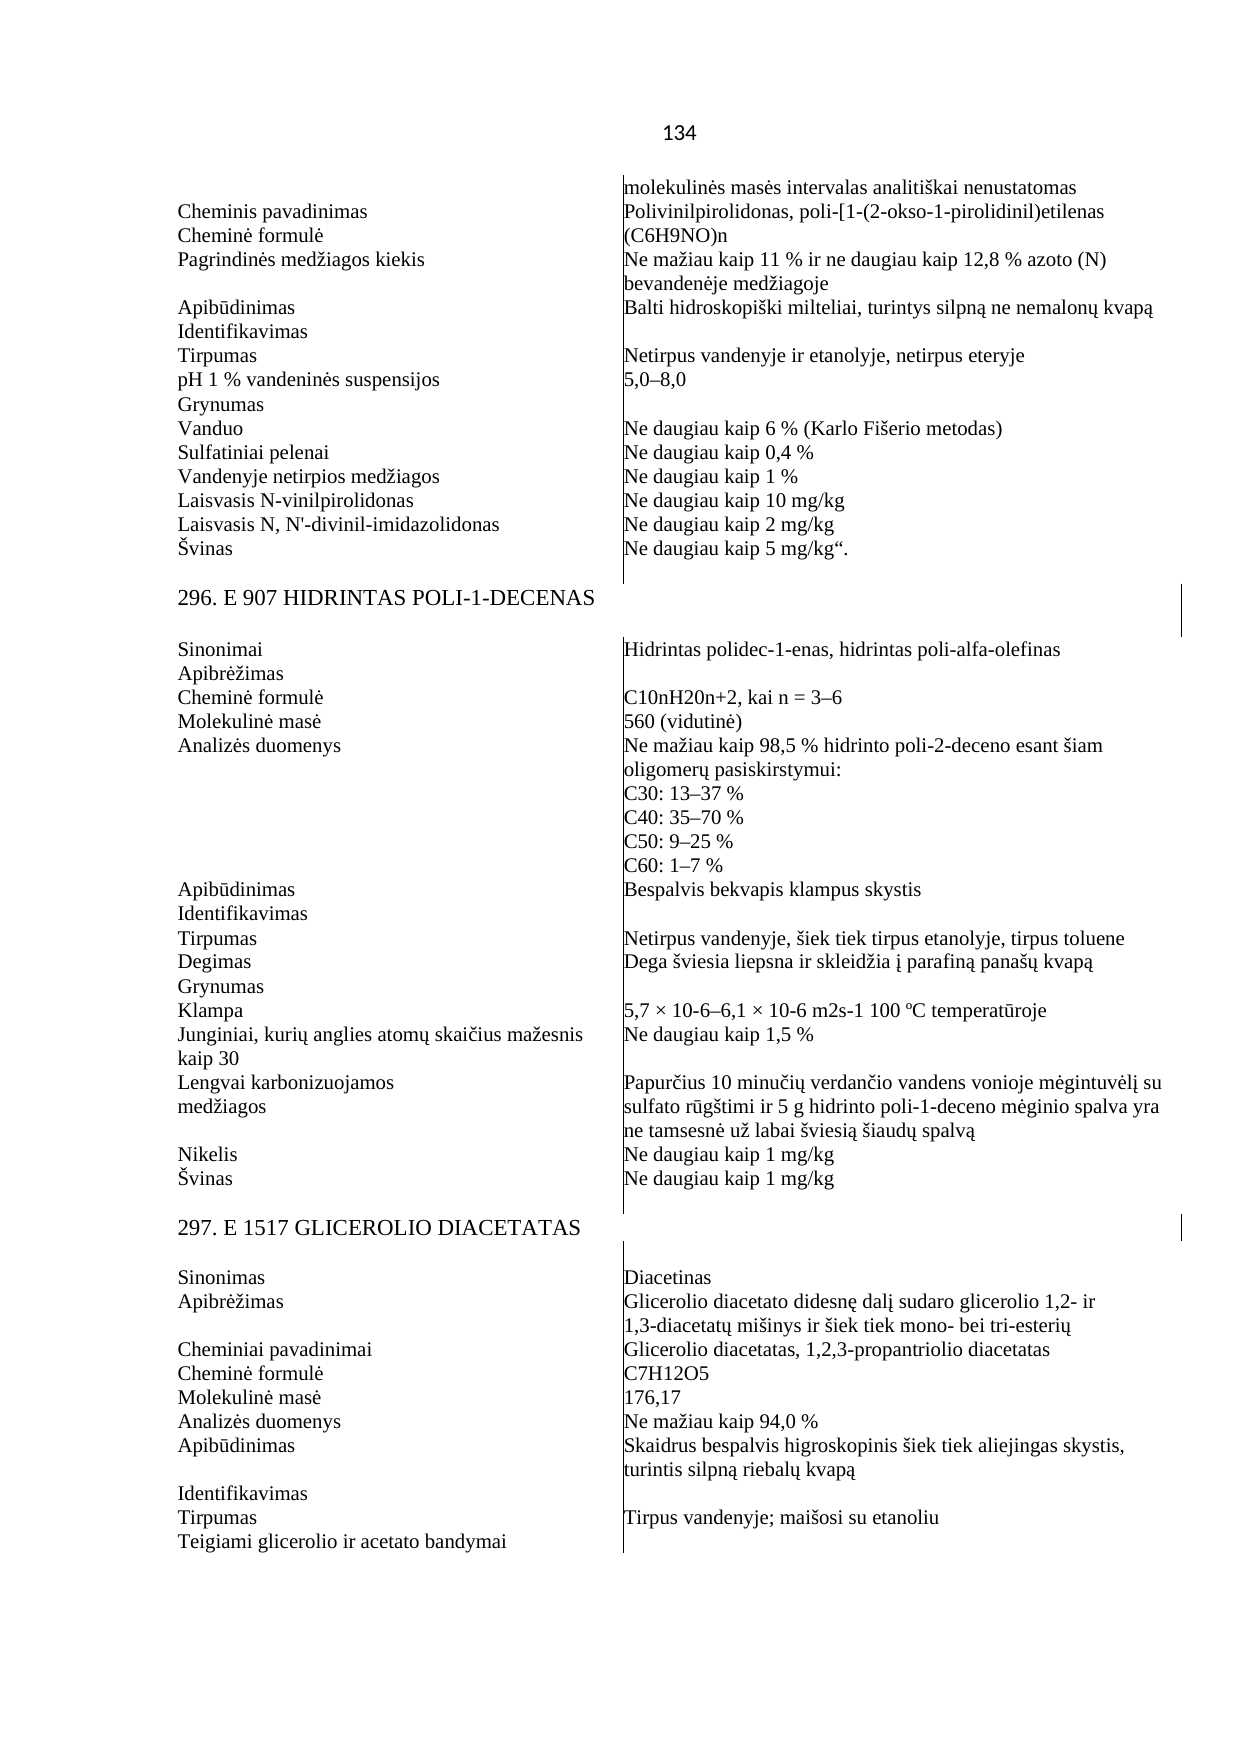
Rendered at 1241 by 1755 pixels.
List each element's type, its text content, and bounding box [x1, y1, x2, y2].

table_cell [177, 829, 623, 853]
table_cell Tirpumas [177, 1505, 623, 1529]
table_cell Vandenyje netirpios medžiagos [177, 464, 623, 488]
table_cell Skaidrus bespalvis higroskopinis šiek tiek aliejingas skystis, turintis silpną riebalų kvapą [624, 1433, 1181, 1481]
table_cell Cheminis pavadinimas [177, 199, 623, 223]
table_cell C50: 9–25 % [624, 829, 1181, 853]
table_cell Identifikavimas [177, 1481, 623, 1505]
table_cell C40: 35–70 % [624, 805, 1181, 829]
table_cell 176,17 [624, 1385, 1181, 1409]
table_cell Netirpus vandenyje ir etanolyje, netirpus eteryje [624, 343, 1181, 367]
table_cell Tirpumas [177, 925, 623, 949]
table_cell [177, 560, 623, 584]
table_cell C30: 13–37 % [624, 781, 1181, 805]
table_cell Laisvasis N, N'-divinil-imidazolidonas [177, 512, 623, 536]
table_cell molekulinės masės intervalas analitiškai nenustatomas [624, 175, 1181, 199]
table_cell Cheminė formulė [177, 685, 623, 709]
table_cell Ne daugiau kaip 2 mg/kg [624, 512, 1181, 536]
table_cell Ne mažiau kaip 94,0 % [624, 1409, 1181, 1433]
table_cell Švinas [177, 536, 623, 560]
table_cell Ne daugiau kaip 5 mg/kg“. [624, 536, 1181, 560]
table_cell C10nH20n+2, kai n = 3–6 [624, 685, 1181, 709]
table_cell Apibrėžimas [177, 661, 623, 685]
table_cell Polivinilpirolidonas, poli-[1-(2-okso-1-pirolidinil)etilenas [624, 199, 1181, 223]
table_cell (C6H9NO)n [624, 223, 1181, 247]
table_cell C7H12O5 [624, 1361, 1181, 1385]
table_cell [177, 175, 623, 199]
table_cell Klampa [177, 998, 623, 1022]
table_cell Dega šviesia liepsna ir skleidžia į parafiną panašų kvapą [624, 950, 1181, 973]
table_cell Apibrėžimas [177, 1289, 623, 1337]
table_cell [624, 1241, 1181, 1264]
table_cell Ne daugiau kaip 10 mg/kg [624, 488, 1181, 512]
table_cell Degimas [177, 950, 623, 973]
table_cell [624, 901, 1181, 925]
table_cell Analizės duomenys [177, 733, 623, 781]
table_cell [177, 781, 623, 805]
table_cell Laisvasis N-vinilpirolidonas [177, 488, 623, 512]
table_cell Grynumas [177, 974, 623, 998]
table_cell Lengvai karbonizuojamos medžiagos [177, 1070, 623, 1142]
table_cell Ne daugiau kaip 1 mg/kg [624, 1142, 1181, 1166]
table_cell Švinas [177, 1166, 623, 1190]
table_cell Nikelis [177, 1142, 623, 1166]
table_cell [624, 391, 1181, 416]
table_cell Ne mažiau kaip 11 % ir ne daugiau kaip 12,8 % azoto (N) bevandenėje medžiagoje [624, 247, 1181, 295]
table_cell 560 (vidutinė) [624, 709, 1181, 733]
table_cell Molekulinė masė [177, 1385, 623, 1409]
table_cell 297. E 1517 GLICEROLIO DIACETATAS [177, 1214, 1181, 1241]
table_cell pH 1 % vandeninės suspensijos [177, 368, 623, 391]
table_cell Netirpus vandenyje, šiek tiek tirpus etanolyje, tirpus toluene [624, 925, 1181, 949]
table_cell [177, 1190, 623, 1214]
table_cell Cheminė formulė [177, 1361, 623, 1385]
table_cell [624, 560, 1181, 584]
table_cell Balti hidroskopiški milteliai, turintys silpną ne nemalonų kvapą [624, 295, 1181, 319]
table_cell Ne mažiau kaip 98,5 % hidrinto poli-2-deceno esant šiam oligomerų pasiskirstymui: [624, 733, 1181, 781]
table_cell C60: 1–7 % [624, 853, 1181, 877]
table_cell Glicerolio diacetato didesnę dalį sudaro glicerolio 1,2- ir 1,3-diacetatų mišinys ir šiek tiek mono- bei tri-esterių [624, 1289, 1181, 1337]
table_cell Cheminė formulė [177, 223, 623, 247]
table_cell Glicerolio diacetatas, 1,2,3-propantriolio diacetatas [624, 1337, 1181, 1361]
table_cell Apibūdinimas [177, 877, 623, 901]
table_cell Ne daugiau kaip 1 % [624, 464, 1181, 488]
table_cell Papurčius 10 minučių verdančio vandens vonioje mėgintuvėlį su sulfato rūgštimi ir 5 g hidrinto poli-1-deceno mėginio spalva yra ne tamsesnė už labai šviesią šiaudų spalvą [624, 1070, 1181, 1142]
table_cell Apibūdinimas [177, 295, 623, 319]
table_cell Cheminiai pavadinimai [177, 1337, 623, 1361]
table_cell Vanduo [177, 416, 623, 439]
table_cell Identifikavimas [177, 319, 623, 343]
table_cell [624, 1481, 1181, 1505]
table_cell 5,0–8,0 [624, 368, 1181, 391]
table_cell [624, 661, 1181, 685]
table_cell [624, 319, 1181, 343]
table_cell Diacetinas [624, 1265, 1181, 1289]
table_cell Teigiami glicerolio ir acetato bandymai [177, 1529, 623, 1553]
table_cell Hidrintas polidec-1-enas, hidrintas poli-alfa-olefinas [624, 637, 1181, 661]
table_cell [624, 1529, 1181, 1553]
table_cell Junginiai, kurių anglies atomų skaičius mažesnis kaip 30 [177, 1022, 623, 1070]
table_cell 296. E 907 HIDRINTAS POLI-1-DECENAS [177, 584, 1181, 610]
table_cell Sinonimas [177, 1265, 623, 1289]
table_cell Apibūdinimas [177, 1433, 623, 1481]
table_cell Tirpus vandenyje; maišosi su etanoliu [624, 1505, 1181, 1529]
table_cell [624, 1190, 1181, 1214]
table_cell [177, 853, 623, 877]
table_cell Analizės duomenys [177, 1409, 623, 1433]
table_cell Ne daugiau kaip 0,4 % [624, 440, 1181, 464]
table_cell Sinonimai [177, 637, 623, 661]
table_cell [177, 610, 1181, 637]
table_cell Tirpumas [177, 343, 623, 367]
table_cell Ne daugiau kaip 1 mg/kg [624, 1166, 1181, 1190]
table_cell [177, 805, 623, 829]
table_cell Ne daugiau kaip 1,5 % [624, 1022, 1181, 1070]
table_cell Grynumas [177, 391, 623, 416]
table_cell Ne daugiau kaip 6 % (Karlo Fišerio metodas) [624, 416, 1181, 439]
table_cell Sulfatiniai pelenai [177, 440, 623, 464]
table_cell [624, 974, 1181, 998]
table_cell Identifikavimas [177, 901, 623, 925]
table_cell Bespalvis bekvapis klampus skystis [624, 877, 1181, 901]
table_cell [177, 1241, 623, 1264]
table_cell 5,7 × 10-6–6,1 × 10-6 m2s-1 100 ºC temperatūroje [624, 998, 1181, 1022]
table_cell Molekulinė masė [177, 709, 623, 733]
table_cell Pagrindinės medžiagos kiekis [177, 247, 623, 295]
